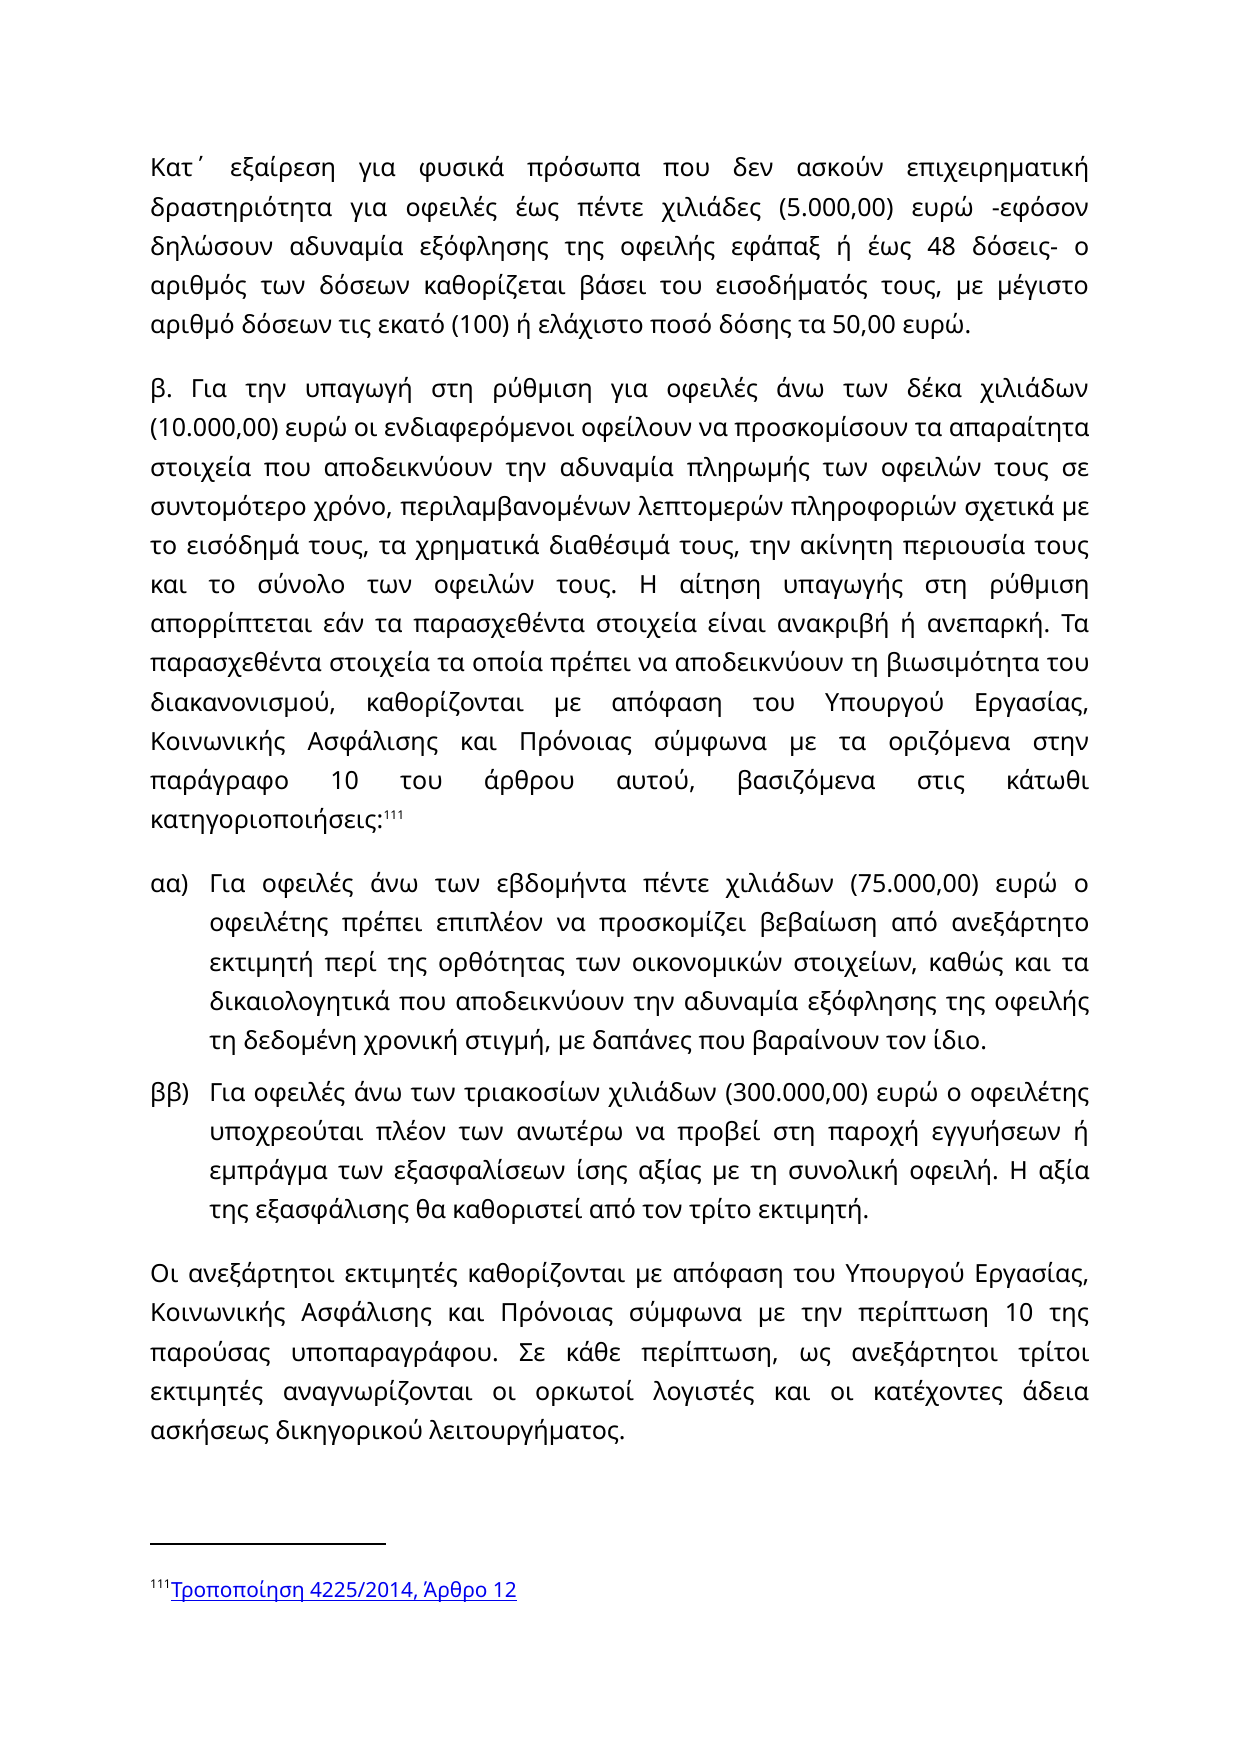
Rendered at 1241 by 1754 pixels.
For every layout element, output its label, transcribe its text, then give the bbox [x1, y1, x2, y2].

list αα) Για οφειλές άνω των εβδομήντα πέντε χιλιάδων (75.000,00) ευρώ ο οφειλέτης πρέπει επιπλέον να προσκομίζει βεβαίωση από ανεξάρτητο εκτιμητή περί της ορθότητας των οικονομικών στοιχείων, καθώς και τα δικαιολογητικά που αποδεικνύουν την αδυναμία εξόφλησης της οφειλής τη δεδομένη χρονική στιγμή, με δαπάνες που βαραίνουν τον ίδιο. [150, 866, 1090, 1057]
text Οι ανεξάρτητοι εκτιμητές καθορίζονται με απόφαση του Υπουργού Εργασίας, Κοινωνικής Ασφάλισης και Πρόνοιας σύμφωνα με την περίπτωση 10 της παρούσας υποπαραγράφου. Σε κάθε περίπτωση, ως ανεξάρτητοι τρίτοι εκτιμητές αναγνωρίζονται οι ορκωτοί λογιστές και οι κατέχοντες άδεια ασκήσεως δικηγορικού λειτουργήματος. [150, 1256, 1090, 1447]
text β. Για την υπαγωγή στη ρύθμιση για οφειλές άνω των δέκα χιλιάδων (10.000,00) ευρώ οι ενδιαφερόμενοι οφείλουν να προσκομίσουν τα απαραίτητα στοιχεία που αποδεικνύουν την αδυναμία πληρωμής των οφειλών τους σε συντομότερο χρόνο, περιλαμβανομένων λεπτομερών πληροφοριών σχετικά με το εισόδημά τους, τα χρηματικά διαθέσιμά τους, την ακίνητη περιουσία τους και το σύνολο των οφειλών τους. Η αίτηση υπαγωγής στη ρύθμιση απορρίπτεται εάν τα παρασχεθέντα στοιχεία είναι ανακριβή ή ανεπαρκή. Τα παρασχεθέντα στοιχεία τα οποία πρέπει να αποδεικνύουν τη βιωσιμότητα του διακανονισμού, καθορίζονται με απόφαση του Υπουργού Εργασίας, Κοινωνικής Ασφάλισης και Πρόνοιας σύμφωνα με τα οριζόμενα στην παράγραφο 10 του άρθρου αυτού, βασιζόμενα στις κάτωθι κατηγοριοποιήσεις: [150, 371, 1090, 836]
list ββ) Για οφειλές άνω των τριακοσίων χιλιάδων (300.000,00) ευρώ ο οφειλέτης υποχρεούται πλέον των ανωτέρω να προβεί στη παροχή εγγυήσεων ή εμπράγμα των εξασφαλίσεων ίσης αξίας με τη συνολική οφειλή. Η αξία της εξασφάλισης θα καθοριστεί από τον τρίτο εκτιμητή. [150, 1074, 1090, 1226]
text Τροποποίηση 4225/2014, Άρθρο 12 [150, 1576, 1090, 1604]
text Κατ΄ εξαίρεση για φυσικά πρόσωπα που δεν ασκούν επιχειρηματική δραστηριότητα για οφειλές έως πέντε χιλιάδες (5.000,00) ευρώ -εφόσον δηλώσουν αδυναμία εξόφλησης της οφειλής εφάπαξ ή έως 48 δόσεις- ο αριθμός των δόσεων καθορίζεται βάσει του εισοδήματός τους, με μέγιστο αριθμό δόσεων τις εκατό (100) ή ελάχιστο ποσό δόσης τα 50,00 ευρώ. [150, 150, 1090, 341]
